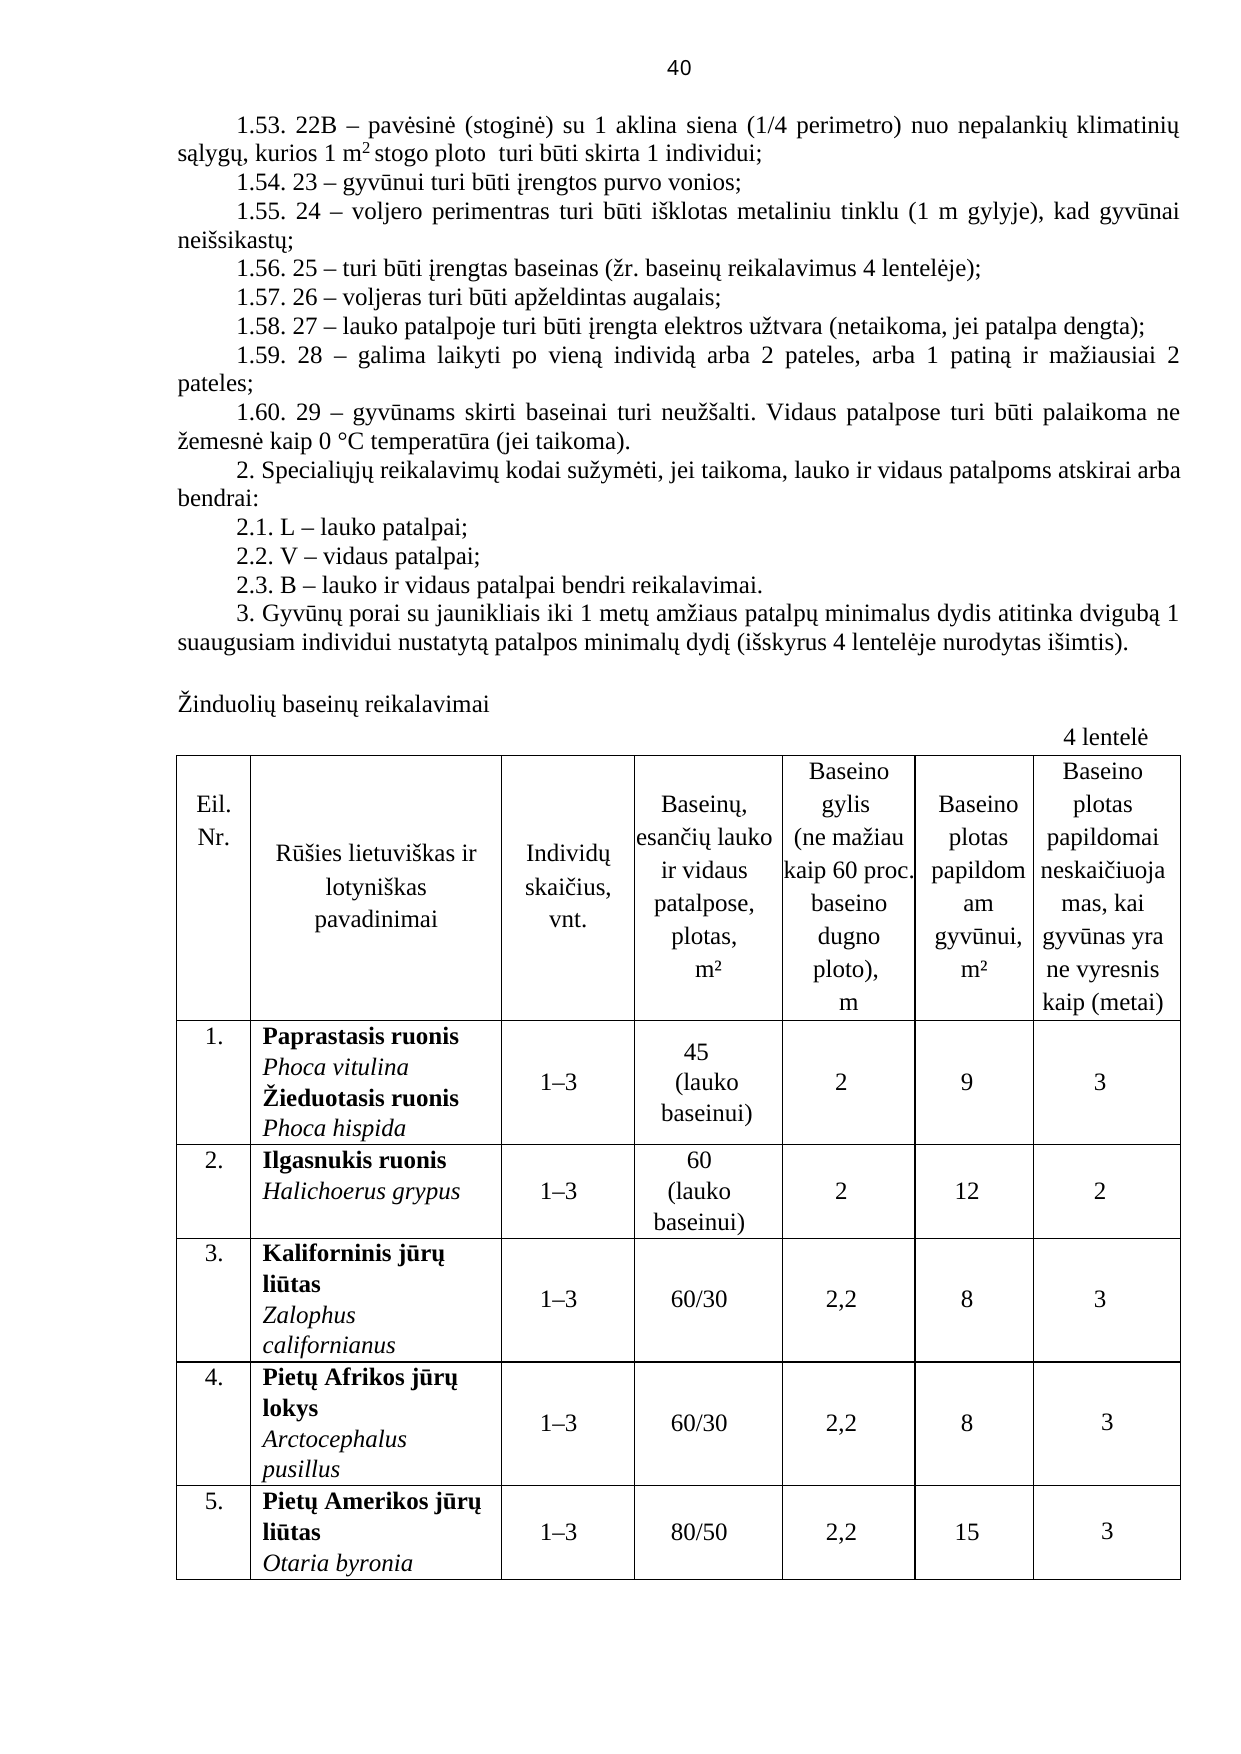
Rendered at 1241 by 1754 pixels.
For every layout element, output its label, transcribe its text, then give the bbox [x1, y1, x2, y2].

text 2.2. V – vidaus patalpai; [177, 541, 1181, 570]
table_cell 8 [916, 1363, 1033, 1485]
table_cell Kaliforninis jūrų liūtas Zalophus californianus [251, 1239, 501, 1361]
text 2.1. L – lauko patalpai; [177, 512, 1181, 541]
table_cell 4. [177, 1363, 250, 1485]
table_cell 80/50 [635, 1486, 782, 1578]
table_cell 1–3 [502, 1486, 634, 1578]
table_cell 60/30 [635, 1239, 782, 1361]
table_cell 2. [177, 1145, 250, 1237]
text 2. Specialiųjų reikalavimų kodai sužymėti, jei taikoma, lauko ir vidaus patalpoms atskirai arba bendrai: [177, 455, 1181, 512]
table_cell 60 (lauko baseinui) [635, 1145, 782, 1237]
table_cell 3 [1034, 1021, 1180, 1144]
table_header Rūšies lietuviškas ir lotyniškas pavadinimai [251, 756, 501, 1020]
table_cell Pietų Afrikos jūrų lokys Arctocephalus pusillus [251, 1363, 501, 1485]
table_cell 2 [783, 1145, 914, 1237]
table_cell Ilgasnukis ruonis Halichoerus grypus [251, 1145, 501, 1237]
table_header Baseino gylis (ne mažiau kaip 60 proc. baseino dugno ploto), m [783, 756, 914, 1020]
table_cell 15 [916, 1486, 1033, 1578]
text 1.53. 22B – pavėsinė (stoginė) su 1 aklina siena (1/4 perimetro) nuo nepalankių klimatinių sąlygų, kurios 1 m2 stogo ploto turi būti skirta 1 individui; [177, 110, 1181, 167]
table_cell 3 [1034, 1486, 1180, 1578]
text 1.54. 23 – gyvūnui turi būti įrengtos purvo vonios; [177, 167, 1181, 196]
text Žinduolių baseinų reikalavimai [177, 689, 1181, 718]
table_cell 2 [783, 1021, 914, 1144]
table_header Baseino plotas papildomam gyvūnui, m² [916, 756, 1033, 1020]
text 1.59. 28 – galima laikyti po vieną individą arba 2 pateles, arba 1 patiną ir mažiausiai 2 pateles; [177, 340, 1181, 397]
table_cell 9 [916, 1021, 1033, 1144]
text 1.55. 24 – voljero perimentras turi būti išklotas metaliniu tinklu (1 m gylyje), kad gyvūnai neišsikastų; [177, 196, 1181, 253]
table_cell 1–3 [502, 1239, 634, 1361]
text 3. Gyvūnų porai su jaunikliais iki 1 metų amžiaus patalpų minimalus dydis atitinka dvigubą 1 suaugusiam individui nustatytą patalpos minimalų dydį (išskyrus 4 lentelėje nurodytas išimtis). [177, 598, 1181, 656]
table_cell 1–3 [502, 1021, 634, 1144]
table_cell 12 [916, 1145, 1033, 1237]
text 1.56. 25 – turi būti įrengtas baseinas (žr. baseinų reikalavimus 4 lentelėje); [177, 253, 1181, 282]
table_cell 3 [1034, 1363, 1180, 1485]
table_cell 2,2 [783, 1239, 914, 1361]
table_cell 3. [177, 1239, 250, 1361]
table_cell 2 [1034, 1145, 1180, 1237]
table_header Baseino plotas papildomai neskaičiuojamas, kai gyvūnas yra ne vyresnis kaip (metai) [1034, 756, 1180, 1020]
table_header Individų skaičius, vnt. [502, 756, 634, 1020]
table_cell Paprastasis ruonis Phoca vitulina Žieduotasis ruonis Phoca hispida [251, 1021, 501, 1144]
table_cell 2,2 [783, 1486, 914, 1578]
table_cell 1–3 [502, 1363, 634, 1485]
table_header Baseinų, esančių lauko ir vidaus patalpose, plotas, m² [635, 756, 782, 1020]
table_cell 1–3 [502, 1145, 634, 1237]
text 4 lentelė [103, 722, 1181, 751]
table_cell 3 [1034, 1239, 1180, 1361]
table_cell 2,2 [783, 1363, 914, 1485]
table_cell 1. [177, 1021, 250, 1144]
table_cell Pietų Amerikos jūrų liūtas Otaria byronia [251, 1486, 501, 1578]
table_cell 45 (lauko baseinui) [635, 1021, 782, 1144]
table_header Eil. Nr. [177, 756, 250, 1020]
text 1.58. 27 – lauko patalpoje turi būti įrengta elektros užtvara (netaikoma, jei patalpa dengta); [177, 311, 1181, 340]
table_cell 8 [916, 1239, 1033, 1361]
table_cell 60/30 [635, 1363, 782, 1485]
table_cell 5. [177, 1486, 250, 1578]
text 1.57. 26 – voljeras turi būti apželdintas augalais; [177, 282, 1181, 311]
text 2.3. B – lauko ir vidaus patalpai bendri reikalavimai. [177, 570, 1181, 598]
text 1.60. 29 – gyvūnams skirti baseinai turi neužšalti. Vidaus patalpose turi būti palaikoma ne žemesnė kaip 0 °C temperatūra (jei taikoma). [177, 397, 1181, 455]
